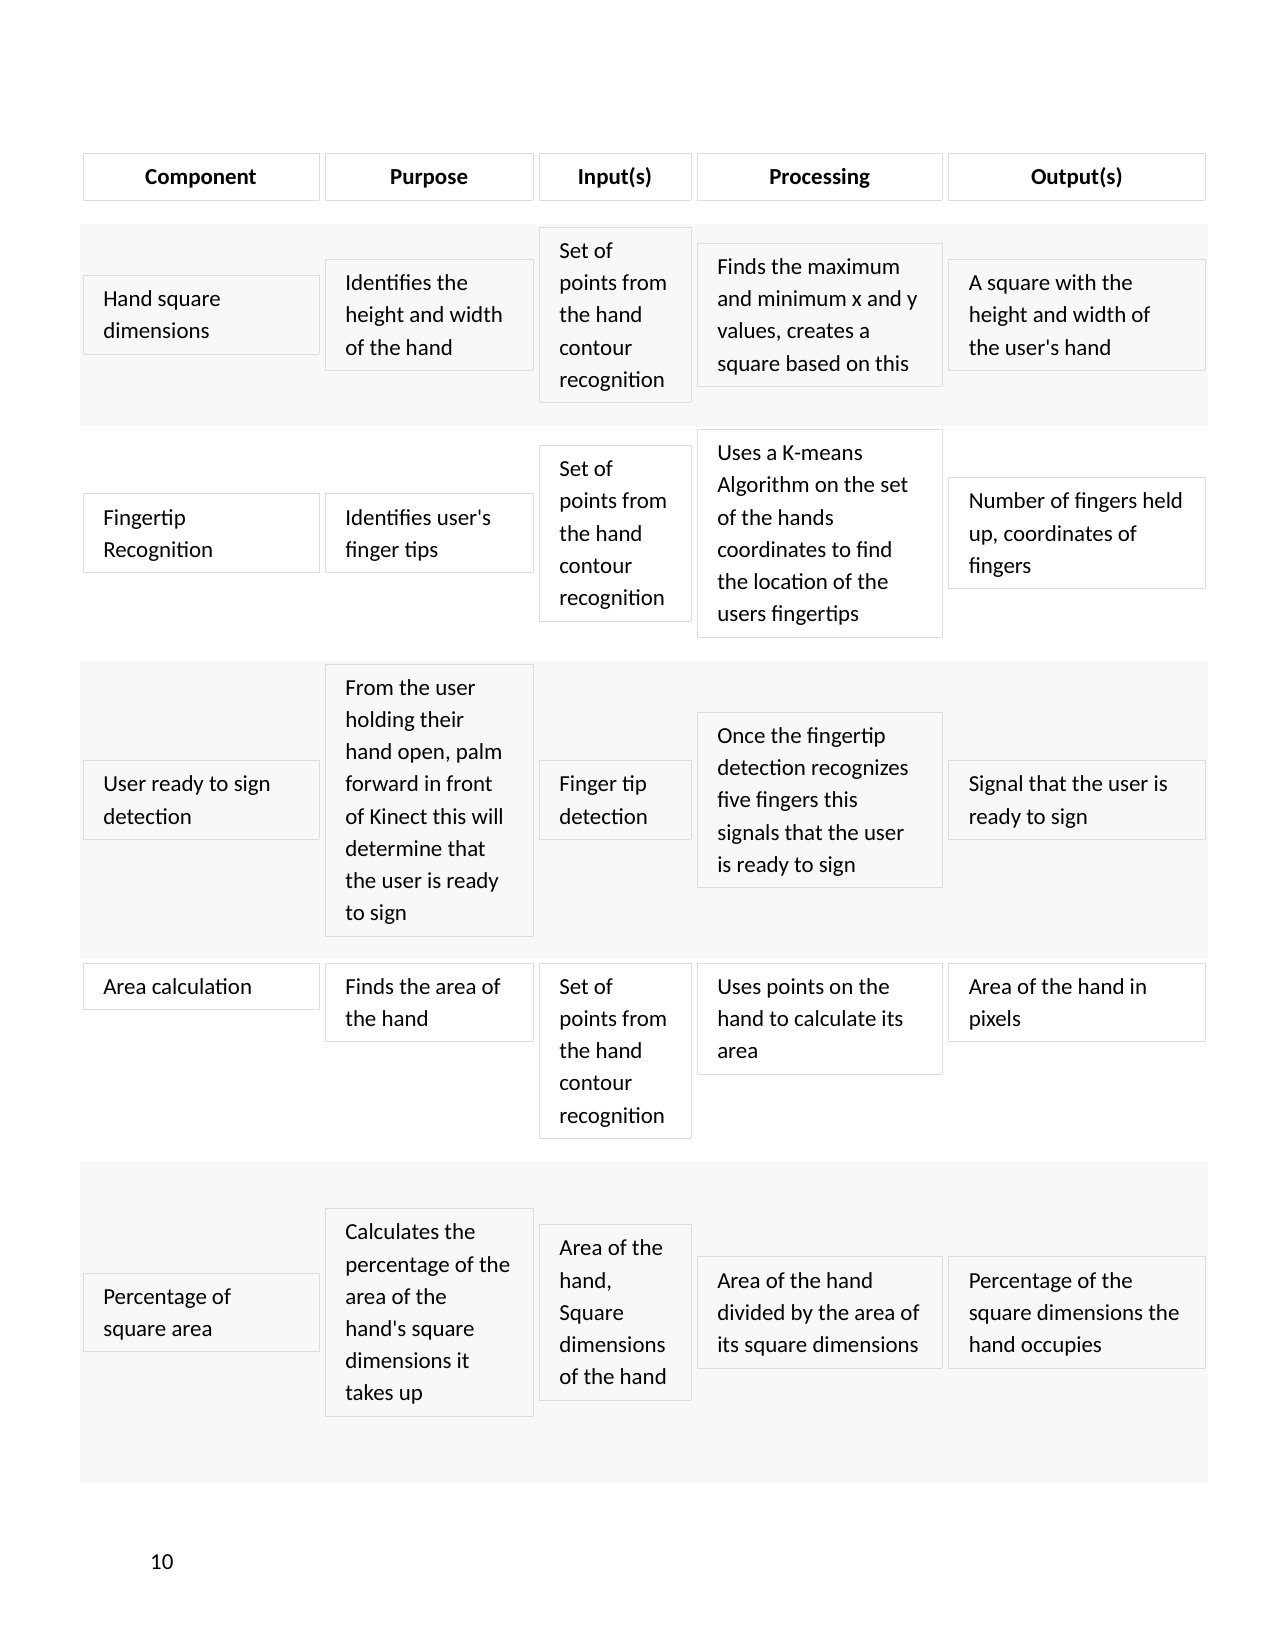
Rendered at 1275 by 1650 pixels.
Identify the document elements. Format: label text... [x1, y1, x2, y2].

table_cell User ready to sign detection [80, 661, 322, 959]
table_cell Once the fingertip detection recognizes five fingers this signals that the user is ready to sign [694, 661, 945, 959]
table_cell Identifies the height and width of the hand [322, 224, 536, 426]
table_cell Uses a K-means Algorithm on the set of the hands coordinates to find the location of the users fingertips [694, 426, 945, 661]
table_cell Signal that the user is ready to sign [945, 661, 1208, 959]
table_cell Area of the hand in pixels [945, 960, 1208, 1162]
table_cell Set of points from the hand contour recognition [536, 960, 694, 1162]
table_cell Calculates the percentage of the area of the hand's square dimensions it takes up [322, 1162, 536, 1483]
table_cell Finds the maximum and minimum x and y values, creates a square based on this [694, 224, 945, 426]
table_cell Percentage of the square dimensions the hand occupies [945, 1162, 1208, 1483]
table_cell Identifies user's finger tips [322, 426, 536, 661]
table_header Output(s) [945, 150, 1208, 224]
table_header Component [80, 150, 322, 224]
table_cell A square with the height and width of the user's hand [945, 224, 1208, 426]
table_cell Area of the hand, Square dimensions of the hand [536, 1162, 694, 1483]
table_cell Hand square dimensions [80, 224, 322, 426]
table_cell Set of points from the hand contour recognition [536, 426, 694, 661]
table_cell Percentage of square area [80, 1162, 322, 1483]
table_cell Uses points on the hand to calculate its area [694, 960, 945, 1162]
table_cell Number of fingers held up, coordinates of fingers [945, 426, 1208, 661]
table_cell Area of the hand divided by the area of its square dimensions [694, 1162, 945, 1483]
table_cell Set of points from the hand contour recognition [536, 224, 694, 426]
table_cell From the user holding their hand open, palm forward in front of Kinect this will determine that the user is ready to sign [322, 661, 536, 959]
table_header Processing [694, 150, 945, 224]
table_header Input(s) [536, 150, 694, 224]
table_header Purpose [322, 150, 536, 224]
table_cell Finger tip detection [536, 661, 694, 959]
table_cell Fingertip Recognition [80, 426, 322, 661]
table_cell Area calculation [80, 960, 322, 1162]
table_cell Finds the area of the hand [322, 960, 536, 1162]
